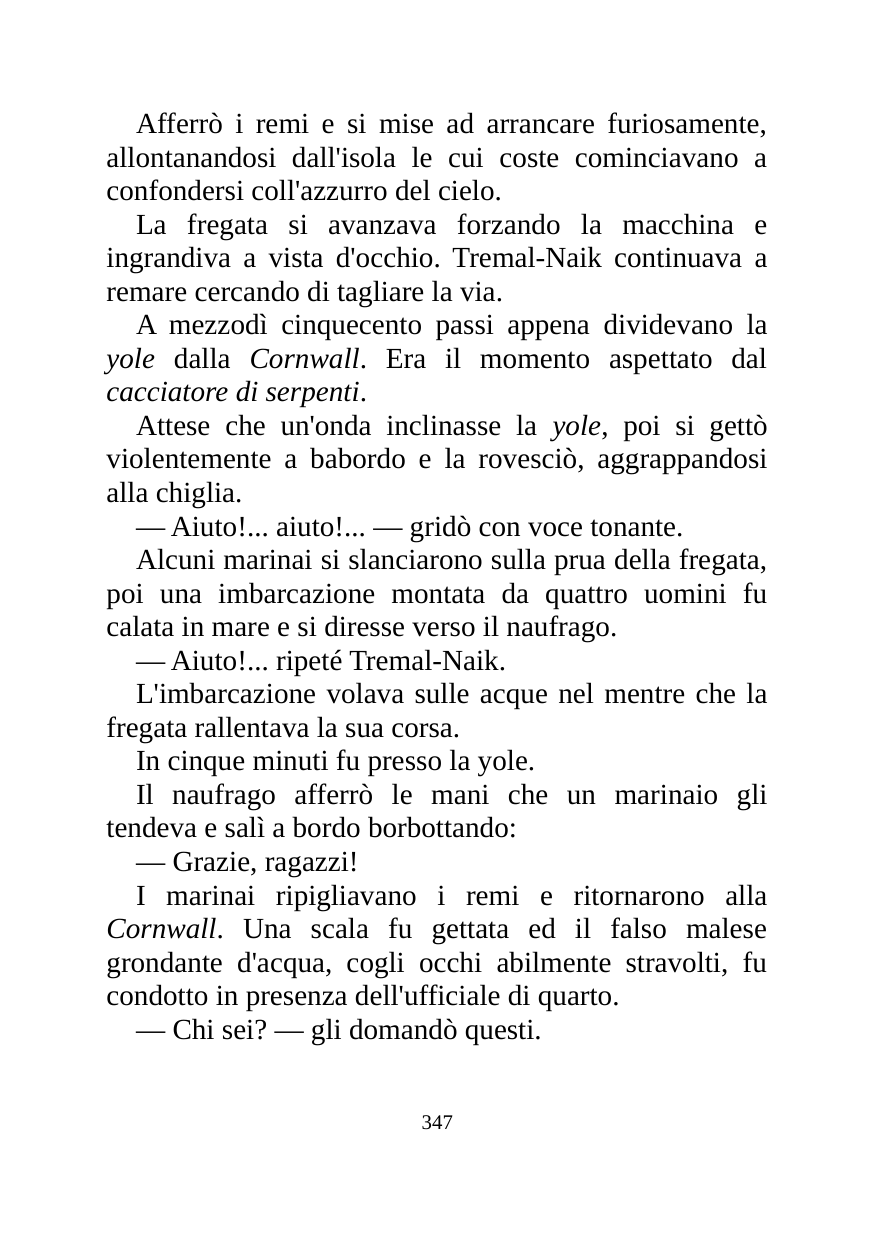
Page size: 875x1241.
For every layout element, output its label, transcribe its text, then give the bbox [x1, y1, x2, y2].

text — Aiuto!... ripeté Tremal-Naik. [106, 643, 768, 676]
text Alcuni marinai si slanciarono sulla prua della fregata, poi una imbarcazione montata da quattro uomini fu calata in mare e si diresse verso il naufrago. [106, 542, 768, 643]
text Il naufrago afferrò le mani che un marinaio gli tendeva e salì a bordo borbottando: [106, 777, 768, 844]
text In cinque minuti fu presso la yole. [106, 743, 768, 777]
text Afferrò i remi e si mise ad arrancare furiosamente, allontanandosi dall'isola le cui coste cominciavano a confondersi coll'azzurro del cielo. [106, 106, 768, 207]
text — Chi sei? — gli domandò questi. [106, 1012, 768, 1045]
text La fregata si avanzava forzando la macchina e ingrandiva a vista d'occhio. Tremal-Naik continuava a remare cercando di tagliare la via. [106, 207, 768, 307]
text Attese che un'onda inclinasse la yole, poi si gettò violentemente a babordo e la rovesciò, aggrappandosi alla chiglia. [106, 408, 768, 509]
text I marinai ripigliavano i remi e ritornarono alla Cornwall. Una scala fu gettata ed il falso malese grondante d'acqua, cogli occhi abilmente stravolti, fu condotto in presenza dell'ufficiale di quarto. [106, 878, 768, 1012]
text L'imbarcazione volava sulle acque nel mentre che la fregata rallentava la sua corsa. [106, 676, 768, 743]
text — Aiuto!... aiuto!... — gridò con voce tonante. [106, 509, 768, 542]
text A mezzodì cinquecento passi appena dividevano la yole dalla Cornwall. Era il momento aspettato dal cacciatore di serpenti. [106, 307, 768, 408]
text — Grazie, ragazzi! [106, 844, 768, 878]
